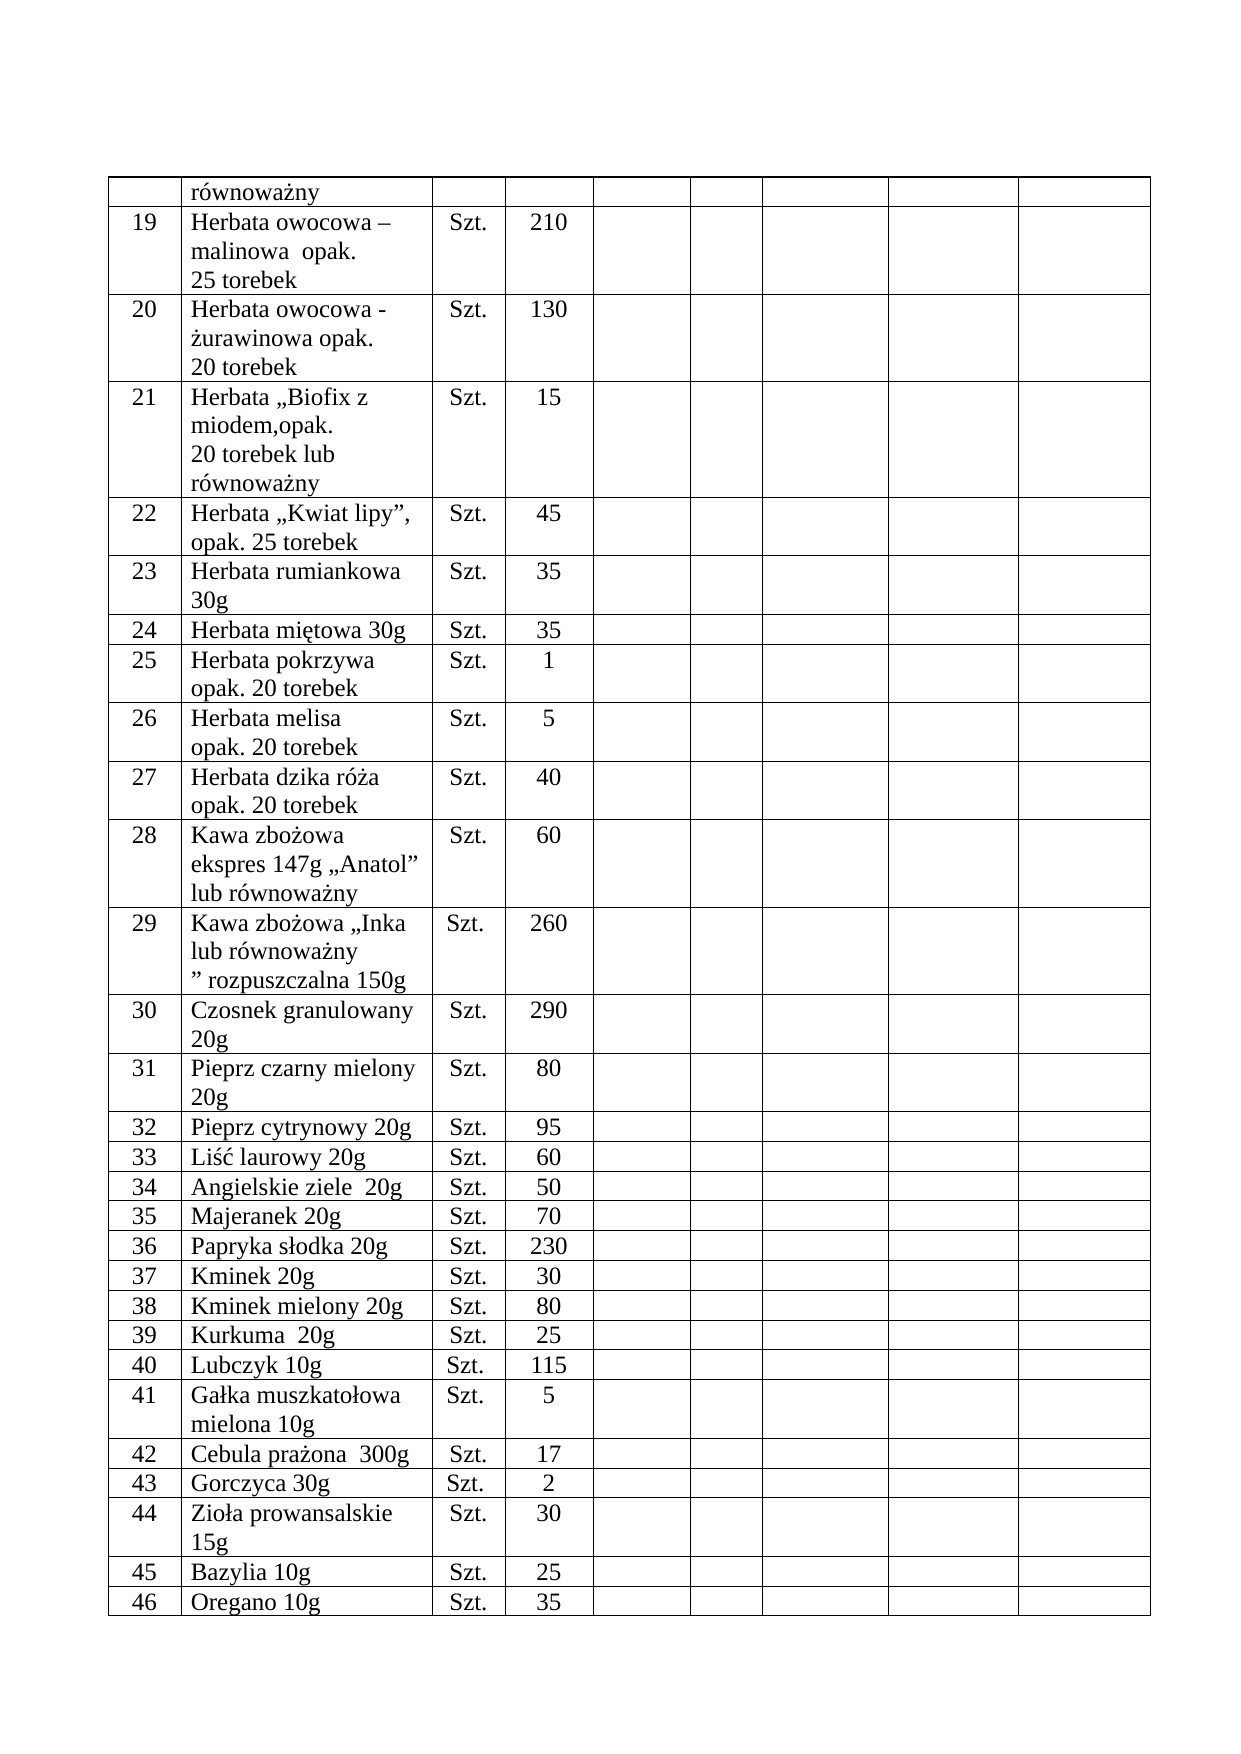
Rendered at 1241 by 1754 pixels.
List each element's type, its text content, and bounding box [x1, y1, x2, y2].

table_cell [763, 1557, 888, 1586]
table_cell [1019, 1054, 1150, 1111]
table_cell [763, 1054, 888, 1111]
table_cell [594, 1142, 690, 1171]
table_cell [889, 820, 1018, 907]
table_cell 23 [109, 556, 181, 614]
table_cell 45 [109, 1557, 181, 1586]
table_cell [1019, 556, 1150, 614]
table_cell 17 [506, 1439, 593, 1467]
table_cell [691, 1261, 762, 1290]
table_cell 46 [109, 1587, 181, 1615]
table_cell 45 [506, 498, 593, 555]
table_cell [1019, 1380, 1150, 1438]
table_cell [691, 1469, 762, 1497]
table_cell Kawa zbożowa ekspres 147g „Anatol” lub równoważny [182, 820, 432, 907]
table_cell [763, 995, 888, 1052]
table_cell [889, 762, 1018, 819]
table_cell [1019, 295, 1150, 381]
table_cell [1019, 1587, 1150, 1615]
table_cell Szt. [433, 1498, 505, 1556]
table_cell 230 [506, 1231, 593, 1260]
table_cell 28 [109, 820, 181, 907]
table_cell [691, 178, 762, 206]
table_cell Herbata owocowa - żurawinowa opak. 20 torebek [182, 295, 432, 381]
table_cell [763, 1498, 888, 1556]
table_cell 25 [109, 645, 181, 702]
table_cell Szt. [433, 1321, 505, 1349]
table_cell [763, 498, 888, 555]
table_cell [594, 762, 690, 819]
table_cell 30 [109, 995, 181, 1052]
table_cell Herbata melisa opak. 20 torebek [182, 703, 432, 761]
table_cell [889, 1469, 1018, 1497]
table_cell [763, 645, 888, 702]
table_cell Cebula prażona 300g [182, 1439, 432, 1467]
table_cell Szt. [433, 1231, 505, 1260]
table_cell [1019, 1172, 1150, 1200]
table_cell [763, 820, 888, 907]
table_cell [691, 1350, 762, 1379]
table_cell [763, 703, 888, 761]
table_cell Herbata owocowa – malinowa opak. 25 torebek [182, 207, 432, 293]
table_cell Bazylia 10g [182, 1557, 432, 1586]
table_cell [763, 1587, 888, 1615]
table_cell [1019, 1261, 1150, 1290]
table_cell 31 [109, 1054, 181, 1111]
table_cell [691, 615, 762, 644]
table_cell [691, 1321, 762, 1349]
table_cell Liść laurowy 20g [182, 1142, 432, 1171]
table_cell Oregano 10g [182, 1587, 432, 1615]
table_cell 35 [109, 1201, 181, 1230]
table_cell Szt. [433, 645, 505, 702]
table_cell [691, 498, 762, 555]
table_cell 39 [109, 1321, 181, 1349]
table_cell [1019, 382, 1150, 497]
table_cell [763, 178, 888, 206]
table_cell [889, 1142, 1018, 1171]
table_cell [1019, 820, 1150, 907]
table_cell [889, 1498, 1018, 1556]
table_cell [691, 1587, 762, 1615]
table_cell [594, 1201, 690, 1230]
table_cell Gorczyca 30g [182, 1469, 432, 1497]
table_cell [889, 1321, 1018, 1349]
table_cell [691, 1112, 762, 1141]
table_cell Czosnek granulowany 20g [182, 995, 432, 1052]
table_cell [1019, 1469, 1150, 1497]
table_cell [1019, 703, 1150, 761]
table_cell 19 [109, 207, 181, 293]
table_cell [889, 556, 1018, 614]
table_cell Herbata „Kwiat lipy”, opak. 25 torebek [182, 498, 432, 555]
table_cell [763, 1201, 888, 1230]
table_cell [691, 1201, 762, 1230]
table_cell [889, 1587, 1018, 1615]
table_cell [594, 1231, 690, 1260]
table_cell [889, 295, 1018, 381]
table_cell Herbata pokrzywa opak. 20 torebek [182, 645, 432, 702]
table_cell [691, 295, 762, 381]
table_cell 95 [506, 1112, 593, 1141]
table_cell [889, 908, 1018, 994]
table_cell [691, 556, 762, 614]
table_cell [594, 1054, 690, 1111]
table_cell Papryka słodka 20g [182, 1231, 432, 1260]
table_cell 2 [506, 1469, 593, 1497]
table_cell [691, 645, 762, 702]
table_cell [1019, 1142, 1150, 1171]
table_cell 25 [506, 1321, 593, 1349]
table_cell [1019, 178, 1150, 206]
table_cell [1019, 645, 1150, 702]
table_cell [691, 1054, 762, 1111]
table_cell [1019, 1439, 1150, 1467]
table_cell [594, 1350, 690, 1379]
table_cell Szt. [433, 995, 505, 1052]
table_cell [594, 207, 690, 293]
table_cell [594, 382, 690, 497]
table_cell [889, 1112, 1018, 1141]
table_cell [763, 1291, 888, 1319]
table_cell 34 [109, 1172, 181, 1200]
table_cell [889, 1557, 1018, 1586]
table_cell [763, 1380, 888, 1438]
table_cell [1019, 1112, 1150, 1141]
table_cell [889, 178, 1018, 206]
table_cell 30 [506, 1498, 593, 1556]
table_cell [889, 703, 1018, 761]
table_cell [1019, 615, 1150, 644]
table_cell Szt. [433, 820, 505, 907]
table_cell 35 [506, 556, 593, 614]
table_cell Kurkuma 20g [182, 1321, 432, 1349]
table_cell 60 [506, 1142, 593, 1171]
table_cell [594, 178, 690, 206]
table_cell [691, 820, 762, 907]
table_cell [889, 1380, 1018, 1438]
table_cell [594, 1439, 690, 1467]
table_cell [763, 615, 888, 644]
table_cell Szt. [433, 295, 505, 381]
table_cell 36 [109, 1231, 181, 1260]
table_cell [691, 1142, 762, 1171]
table_cell [433, 178, 505, 206]
table_cell Szt. [433, 1380, 505, 1438]
table_cell [1019, 762, 1150, 819]
table_cell [763, 382, 888, 497]
table_cell Majeranek 20g [182, 1201, 432, 1230]
table_cell [763, 1172, 888, 1200]
table_cell [1019, 1231, 1150, 1260]
table_cell [594, 908, 690, 994]
table_cell [763, 556, 888, 614]
table_cell 260 [506, 908, 593, 994]
table_cell [691, 1439, 762, 1467]
table_cell [889, 1291, 1018, 1319]
table_cell Szt. [433, 382, 505, 497]
table_cell Kminek mielony 20g [182, 1291, 432, 1319]
table_cell Pieprz czarny mielony 20g [182, 1054, 432, 1111]
table_cell [594, 1172, 690, 1200]
table_cell [594, 1587, 690, 1615]
table_cell [889, 207, 1018, 293]
table_cell [691, 382, 762, 497]
table_cell [1019, 207, 1150, 293]
table_cell 44 [109, 1498, 181, 1556]
table_cell równoważny [182, 178, 432, 206]
table_cell 70 [506, 1201, 593, 1230]
table_cell Szt. [433, 1439, 505, 1467]
table_cell 33 [109, 1142, 181, 1171]
table_cell 50 [506, 1172, 593, 1200]
table_cell [889, 995, 1018, 1052]
table_cell [889, 1261, 1018, 1290]
table_cell [594, 703, 690, 761]
table_cell Gałka muszkatołowa mielona 10g [182, 1380, 432, 1438]
table_cell [594, 1498, 690, 1556]
table_cell 290 [506, 995, 593, 1052]
table_cell [889, 498, 1018, 555]
table_cell [691, 703, 762, 761]
table_cell [594, 1112, 690, 1141]
table_cell [594, 1291, 690, 1319]
table_cell [594, 1557, 690, 1586]
table_cell 80 [506, 1054, 593, 1111]
table_cell [691, 1557, 762, 1586]
table_cell [889, 1439, 1018, 1467]
table_cell 30 [506, 1261, 593, 1290]
table_cell [1019, 1321, 1150, 1349]
table_cell [1019, 1350, 1150, 1379]
table_cell [889, 645, 1018, 702]
table_cell [594, 295, 690, 381]
table_cell Szt. [433, 615, 505, 644]
table_cell Szt. [433, 1261, 505, 1290]
table_cell 32 [109, 1112, 181, 1141]
table_cell [763, 1142, 888, 1171]
table_cell [109, 178, 181, 206]
table_cell [594, 1380, 690, 1438]
table_cell 24 [109, 615, 181, 644]
table_cell [889, 1350, 1018, 1379]
table_cell Lubczyk 10g [182, 1350, 432, 1379]
table_cell [1019, 498, 1150, 555]
table_cell [763, 908, 888, 994]
table_cell [763, 1261, 888, 1290]
table_cell [763, 1112, 888, 1141]
table_cell [691, 995, 762, 1052]
table_cell 20 [109, 295, 181, 381]
table_cell [594, 498, 690, 555]
table_cell [763, 295, 888, 381]
table_cell Szt. [433, 1112, 505, 1141]
table_cell Szt. [433, 1469, 505, 1497]
table_cell 41 [109, 1380, 181, 1438]
table_cell [1019, 1291, 1150, 1319]
table_cell Herbata „Biofix z miodem,opak. 20 torebek lub równoważny [182, 382, 432, 497]
table_cell [889, 1054, 1018, 1111]
table_cell [763, 762, 888, 819]
table_cell 5 [506, 1380, 593, 1438]
table_cell [594, 1469, 690, 1497]
table_cell [594, 1321, 690, 1349]
table_cell 60 [506, 820, 593, 907]
table_cell 38 [109, 1291, 181, 1319]
table_cell [691, 1498, 762, 1556]
table_cell Szt. [433, 1142, 505, 1171]
table_cell 130 [506, 295, 593, 381]
table_cell Angielskie ziele 20g [182, 1172, 432, 1200]
table_cell 40 [506, 762, 593, 819]
table_cell 115 [506, 1350, 593, 1379]
table_cell [691, 1380, 762, 1438]
table_cell [1019, 1557, 1150, 1586]
table_cell [889, 1231, 1018, 1260]
table_cell [763, 1469, 888, 1497]
table_cell [889, 615, 1018, 644]
table_cell Herbata miętowa 30g [182, 615, 432, 644]
table_cell [691, 908, 762, 994]
table_cell Szt. [433, 556, 505, 614]
table_cell Szt. [433, 1054, 505, 1111]
table_cell [763, 1321, 888, 1349]
table_cell [763, 207, 888, 293]
table_cell [506, 178, 593, 206]
table_cell [691, 207, 762, 293]
table_cell 210 [506, 207, 593, 293]
table_cell 15 [506, 382, 593, 497]
table_cell [594, 645, 690, 702]
table_cell Szt. [433, 1291, 505, 1319]
table_cell Szt. [433, 1201, 505, 1230]
table_cell 26 [109, 703, 181, 761]
table_cell 43 [109, 1469, 181, 1497]
table_cell Pieprz cytrynowy 20g [182, 1112, 432, 1141]
table_cell [594, 1261, 690, 1290]
table_cell [889, 382, 1018, 497]
table_cell 1 [506, 645, 593, 702]
table_cell 22 [109, 498, 181, 555]
table_cell Szt. [433, 1557, 505, 1586]
table_cell Szt. [433, 498, 505, 555]
table_cell Szt. [433, 1350, 505, 1379]
table_cell 37 [109, 1261, 181, 1290]
table_cell 21 [109, 382, 181, 497]
table_cell [889, 1172, 1018, 1200]
table_cell Szt. [433, 1172, 505, 1200]
table_cell 35 [506, 615, 593, 644]
table_cell [594, 615, 690, 644]
table_cell Szt. [433, 207, 505, 293]
table_cell Szt. [433, 703, 505, 761]
table_cell 29 [109, 908, 181, 994]
table_cell [889, 1201, 1018, 1230]
table_cell [594, 995, 690, 1052]
table_cell [1019, 995, 1150, 1052]
table_cell [691, 762, 762, 819]
table_cell Herbata rumiankowa 30g [182, 556, 432, 614]
table_cell [691, 1172, 762, 1200]
table_cell [1019, 908, 1150, 994]
table_cell Zioła prowansalskie 15g [182, 1498, 432, 1556]
table_cell [691, 1291, 762, 1319]
table_cell [763, 1350, 888, 1379]
table_cell 25 [506, 1557, 593, 1586]
table_cell [594, 820, 690, 907]
table_cell [594, 556, 690, 614]
table_cell Szt. [433, 1587, 505, 1615]
table_cell 42 [109, 1439, 181, 1467]
table_cell [763, 1439, 888, 1467]
table_cell Szt. [433, 762, 505, 819]
table_cell Herbata dzika róża opak. 20 torebek [182, 762, 432, 819]
table_cell 40 [109, 1350, 181, 1379]
table_cell Kminek 20g [182, 1261, 432, 1290]
table_cell Szt. [433, 908, 505, 994]
table_cell Kawa zbożowa „Inka lub równoważny ” rozpuszczalna 150g [182, 908, 432, 994]
table_cell 5 [506, 703, 593, 761]
table_cell [763, 1231, 888, 1260]
table_cell 35 [506, 1587, 593, 1615]
table_cell [1019, 1201, 1150, 1230]
table_cell 27 [109, 762, 181, 819]
table_cell 80 [506, 1291, 593, 1319]
table_cell [1019, 1498, 1150, 1556]
table_cell [691, 1231, 762, 1260]
